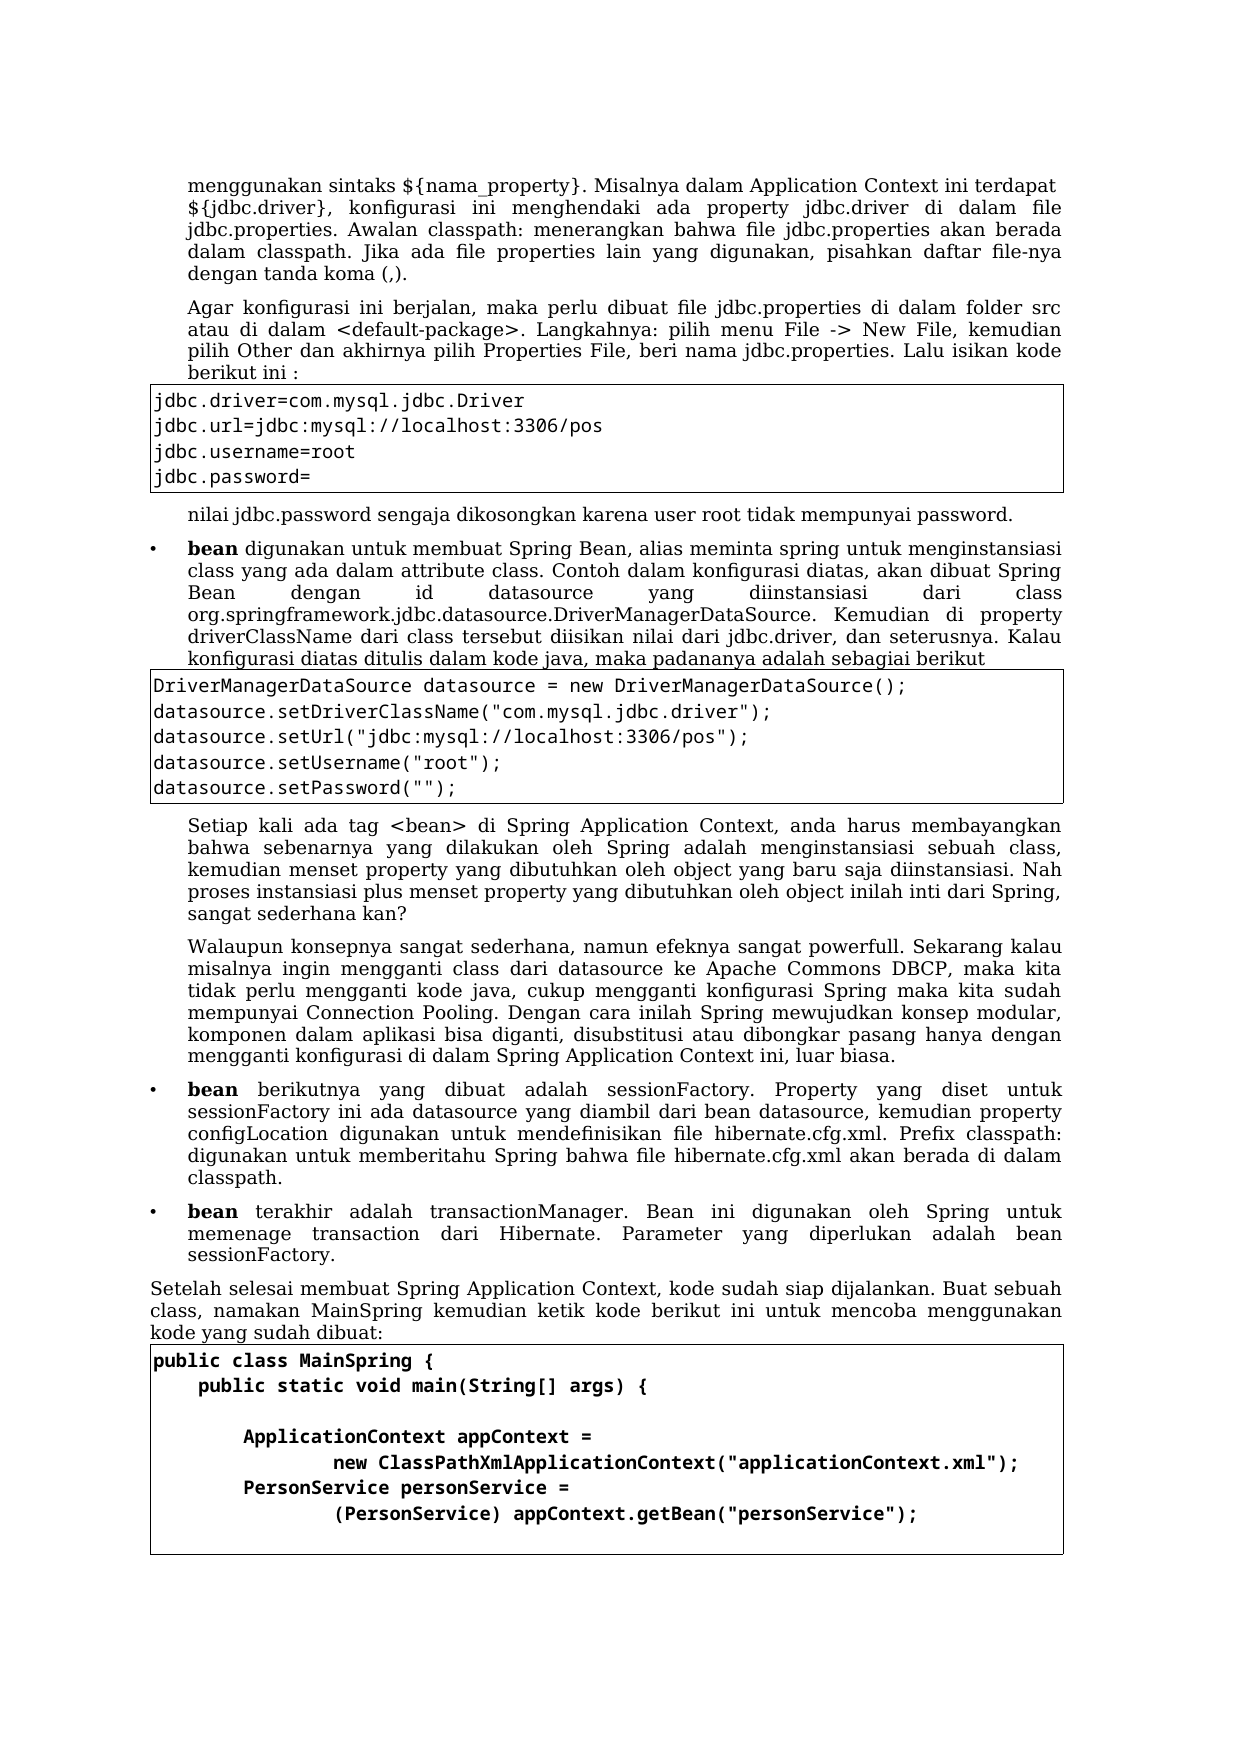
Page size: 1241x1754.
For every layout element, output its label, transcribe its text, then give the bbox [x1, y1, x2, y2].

list nilai jdbc.password sengaja dikosongkan karena user root tidak mempunyai password. [150, 504, 1063, 526]
list bean digunakan untuk membuat Spring Bean, alias meminta spring untuk menginstansiasi class yang ada dalam attribute class. Contoh dalam konfigurasi diatas, akan dibuat Spring Bean dengan id datasource yang diinstansiasi dari class org.springframework.jdbc.datasource.DriverManagerDataSource. Kemudian di property driverClassName dari class tersebut diisikan nilai dari jdbc.driver, dan seterusnya. Kalau konfigurasi diatas ditulis dalam kode java, maka padananya adalah sebagiai berikut [150, 538, 1063, 669]
text new ClassPathXmlApplicationContext("applicationContext.xml"); [151, 1446, 1063, 1471]
text public class MainSpring { [151, 1345, 1063, 1369]
list bean terakhir adalah transactionManager. Bean ini digunakan oleh Spring untuk memenage transaction dari Hibernate. Parameter yang diperlukan adalah bean sessionFactory. [150, 1201, 1063, 1266]
text datasource.setUsername("root"); [151, 746, 1063, 771]
list bean berikutnya yang dibuat adalah sessionFactory. Property yang diset untuk sessionFactory ini ada datasource yang diambil dari bean datasource, kemudian property configLocation digunakan untuk mendefinisikan file hibernate.cfg.xml. Prefix classpath: digunakan untuk memberitahu Spring bahwa file hibernate.cfg.xml akan berada di dalam classpath. [150, 1079, 1063, 1189]
text jdbc.driver=com.mysql.jdbc.Driver [151, 385, 1063, 410]
text jdbc.url=jdbc:mysql://localhost:3306/pos [151, 410, 1063, 435]
text jdbc.username=root [151, 435, 1063, 461]
text jdbc.password= [151, 461, 1063, 492]
text ApplicationContext appContext = [151, 1420, 1063, 1446]
text (PersonService) appContext.getBean("personService"); [151, 1497, 1063, 1526]
text public static void main(String[] args) { [151, 1369, 1063, 1398]
list Walaupun konsepnya sangat sederhana, namun efeknya sangat powerfull. Sekarang kalau misalnya ingin mengganti class dari datasource ke Apache Commons DBCP, maka kita tidak perlu mengganti kode java, cukup mengganti konfigurasi Spring maka kita sudah mempunyai Connection Pooling. Dengan cara inilah Spring mewujudkan konsep modular, komponen dalam aplikasi bisa diganti, disubstitusi atau dibongkar pasang hanya dengan mengganti konfigurasi di dalam Spring Application Context ini, luar biasa. [150, 936, 1063, 1067]
text datasource.setPassword(""); [151, 771, 1063, 803]
text Setelah selesai membuat Spring Application Context, kode sudah siap dijalankan. Buat sebuah class, namakan MainSpring kemudian ketik kode berikut ini untuk mencoba menggunakan kode yang sudah dibuat: [150, 1278, 1063, 1344]
list menggunakan sintaks ${nama_property}. Misalnya dalam Application Context ini terdapat ${jdbc.driver}, konfigurasi ini menghendaki ada property jdbc.driver di dalam file jdbc.properties. Awalan classpath: menerangkan bahwa file jdbc.properties akan berada dalam classpath. Jika ada file properties lain yang digunakan, pisahkan daftar file-nya dengan tanda koma (,). [150, 176, 1063, 285]
list Agar konfigurasi ini berjalan, maka perlu dibuat file jdbc.properties di dalam folder src atau di dalam <default-package>. Langkahnya: pilih menu File -> New File, kemudian pilih Other dan akhirnya pilih Properties File, beri nama jdbc.properties. Lalu isikan kode berikut ini : [150, 297, 1063, 384]
list Setiap kali ada tag <bean> di Spring Application Context, anda harus membayangkan bahwa sebenarnya yang dilakukan oleh Spring adalah menginstansiasi sebuah class, kemudian menset property yang dibutuhkan oleh object yang baru saja diinstansiasi. Nah proses instansiasi plus menset property yang dibutuhkan oleh object inilah inti dari Spring, sangat sederhana kan? [150, 815, 1063, 924]
text DriverManagerDataSource datasource = new DriverManagerDataSource(); [151, 670, 1063, 695]
text PersonService personService = [151, 1471, 1063, 1497]
text datasource.setDriverClassName("com.mysql.jdbc.driver"); [151, 695, 1063, 720]
text datasource.setUrl("jdbc:mysql://localhost:3306/pos"); [151, 720, 1063, 746]
